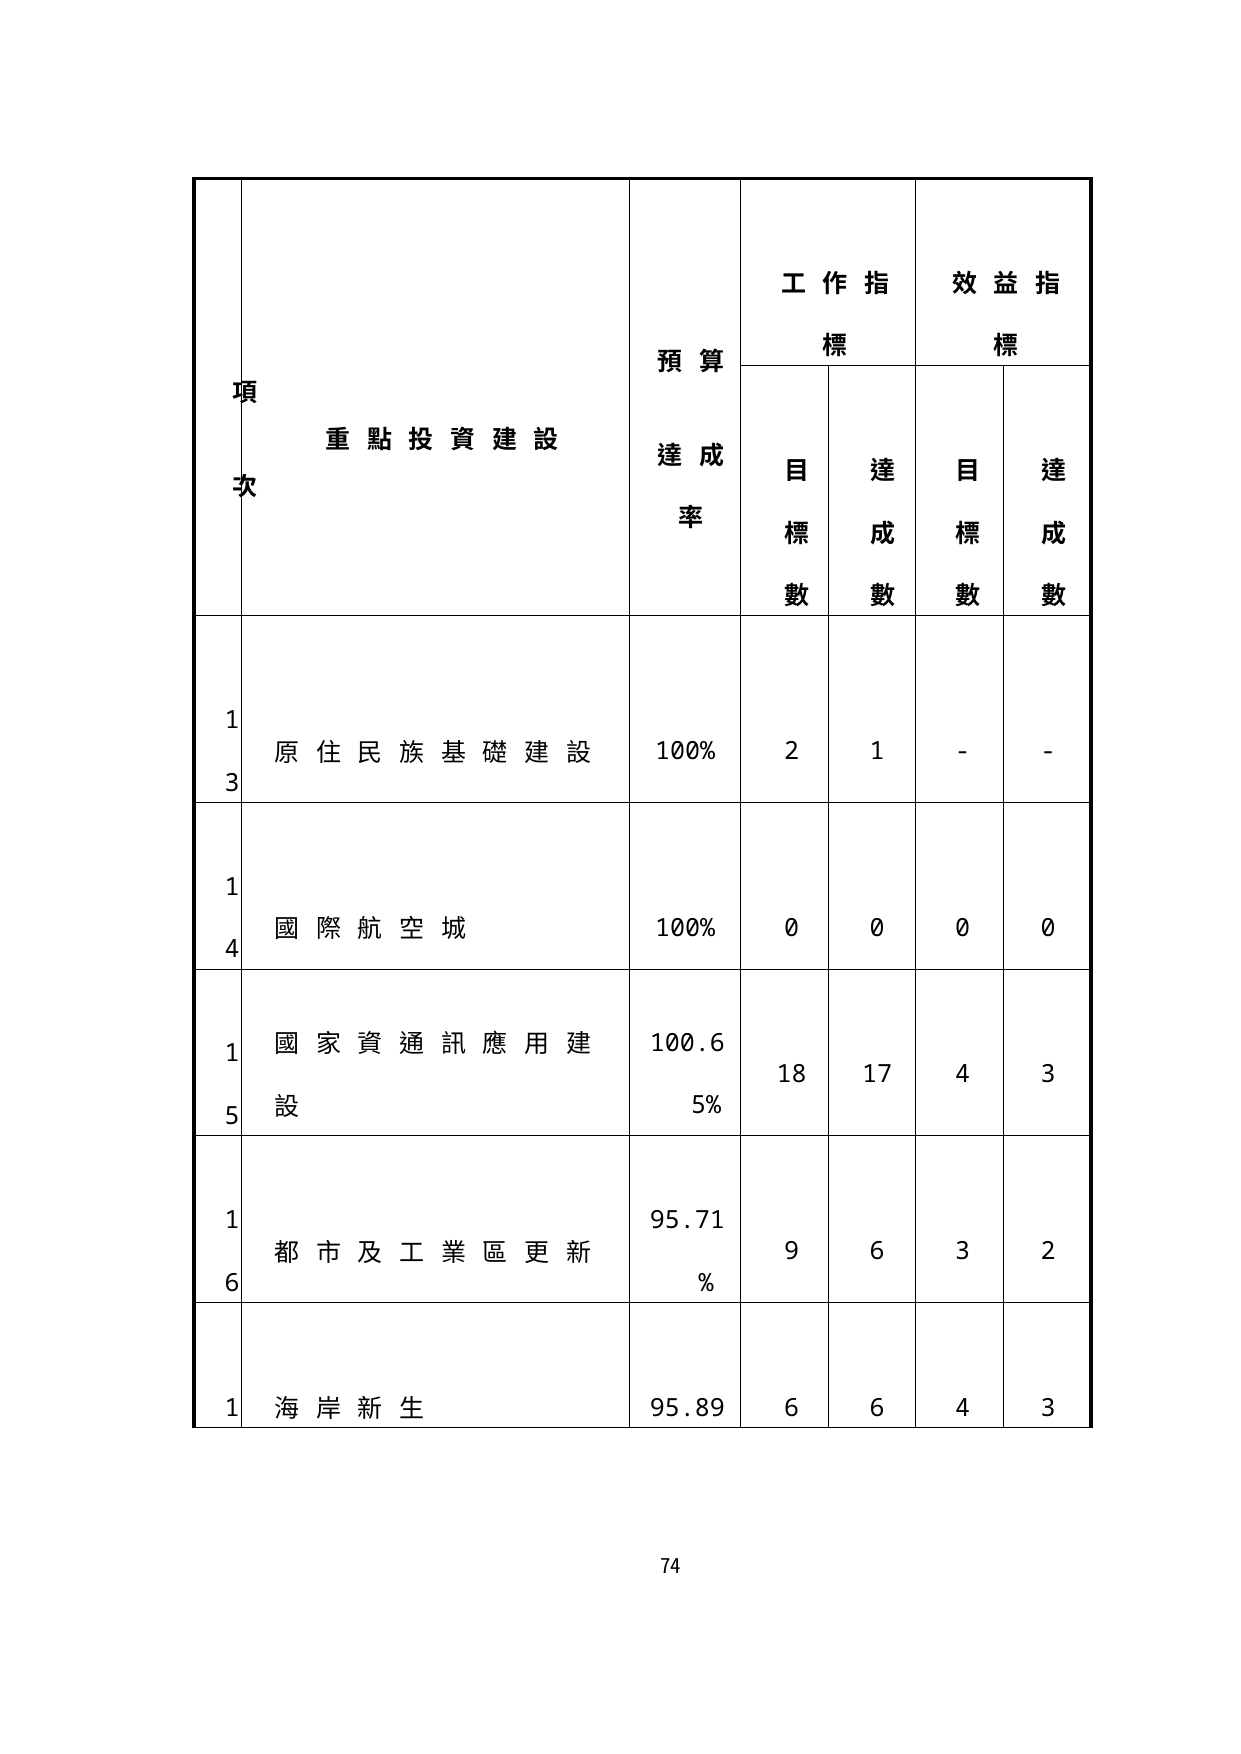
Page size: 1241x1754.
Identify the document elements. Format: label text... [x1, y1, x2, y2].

table_cell 14 [196, 803, 241, 969]
table_cell 0 [829, 803, 915, 969]
table_cell 4 [916, 1303, 1003, 1427]
table_header 預算 達成率 [630, 180, 740, 615]
table_cell 100% [630, 803, 740, 969]
table_cell 17 [829, 970, 915, 1135]
table_cell - [916, 616, 1003, 802]
table_cell 0 [916, 803, 1003, 969]
table_cell 6 [829, 1136, 915, 1302]
table_cell 1 [196, 1303, 241, 1427]
table_cell 達成數 [829, 366, 915, 615]
table_header 工作指標 [741, 180, 915, 365]
table_cell 18 [741, 970, 828, 1135]
table_cell 原住民族基礎建設 [242, 616, 629, 802]
table_cell 目標數 [741, 366, 828, 615]
table_cell 95.89 [630, 1303, 740, 1427]
table_cell 國際航空城 [242, 803, 629, 969]
table_cell 3 [1004, 1303, 1089, 1427]
table_cell - [1004, 616, 1089, 802]
table_cell 目標數 [916, 366, 1003, 615]
table_cell 1 [829, 616, 915, 802]
table_cell 達成數 [1004, 366, 1089, 615]
table_header 效益指標 [916, 180, 1089, 365]
table_header 重點投資建設 [242, 180, 629, 615]
table_cell 100.65% [630, 970, 740, 1135]
table_cell 2 [741, 616, 828, 802]
table_cell 海岸新生 [242, 1303, 629, 1427]
table_cell 6 [741, 1303, 828, 1427]
table_cell 95.71% [630, 1136, 740, 1302]
table_header 項 次 [196, 180, 241, 615]
table_cell 4 [916, 970, 1003, 1135]
table_cell 6 [829, 1303, 915, 1427]
table_cell 16 [196, 1136, 241, 1302]
table_cell 3 [1004, 970, 1089, 1135]
table_cell 9 [741, 1136, 828, 1302]
table_cell 0 [1004, 803, 1089, 969]
table_cell 15 [196, 970, 241, 1135]
table_cell 3 [916, 1136, 1003, 1302]
table_cell 都市及工業區更新 [242, 1136, 629, 1302]
table_cell 2 [1004, 1136, 1089, 1302]
table_cell 13 [196, 616, 241, 802]
table_cell 100% [630, 616, 740, 802]
table_cell 國家資通訊應用建設 [242, 970, 629, 1135]
table_cell 0 [741, 803, 828, 969]
